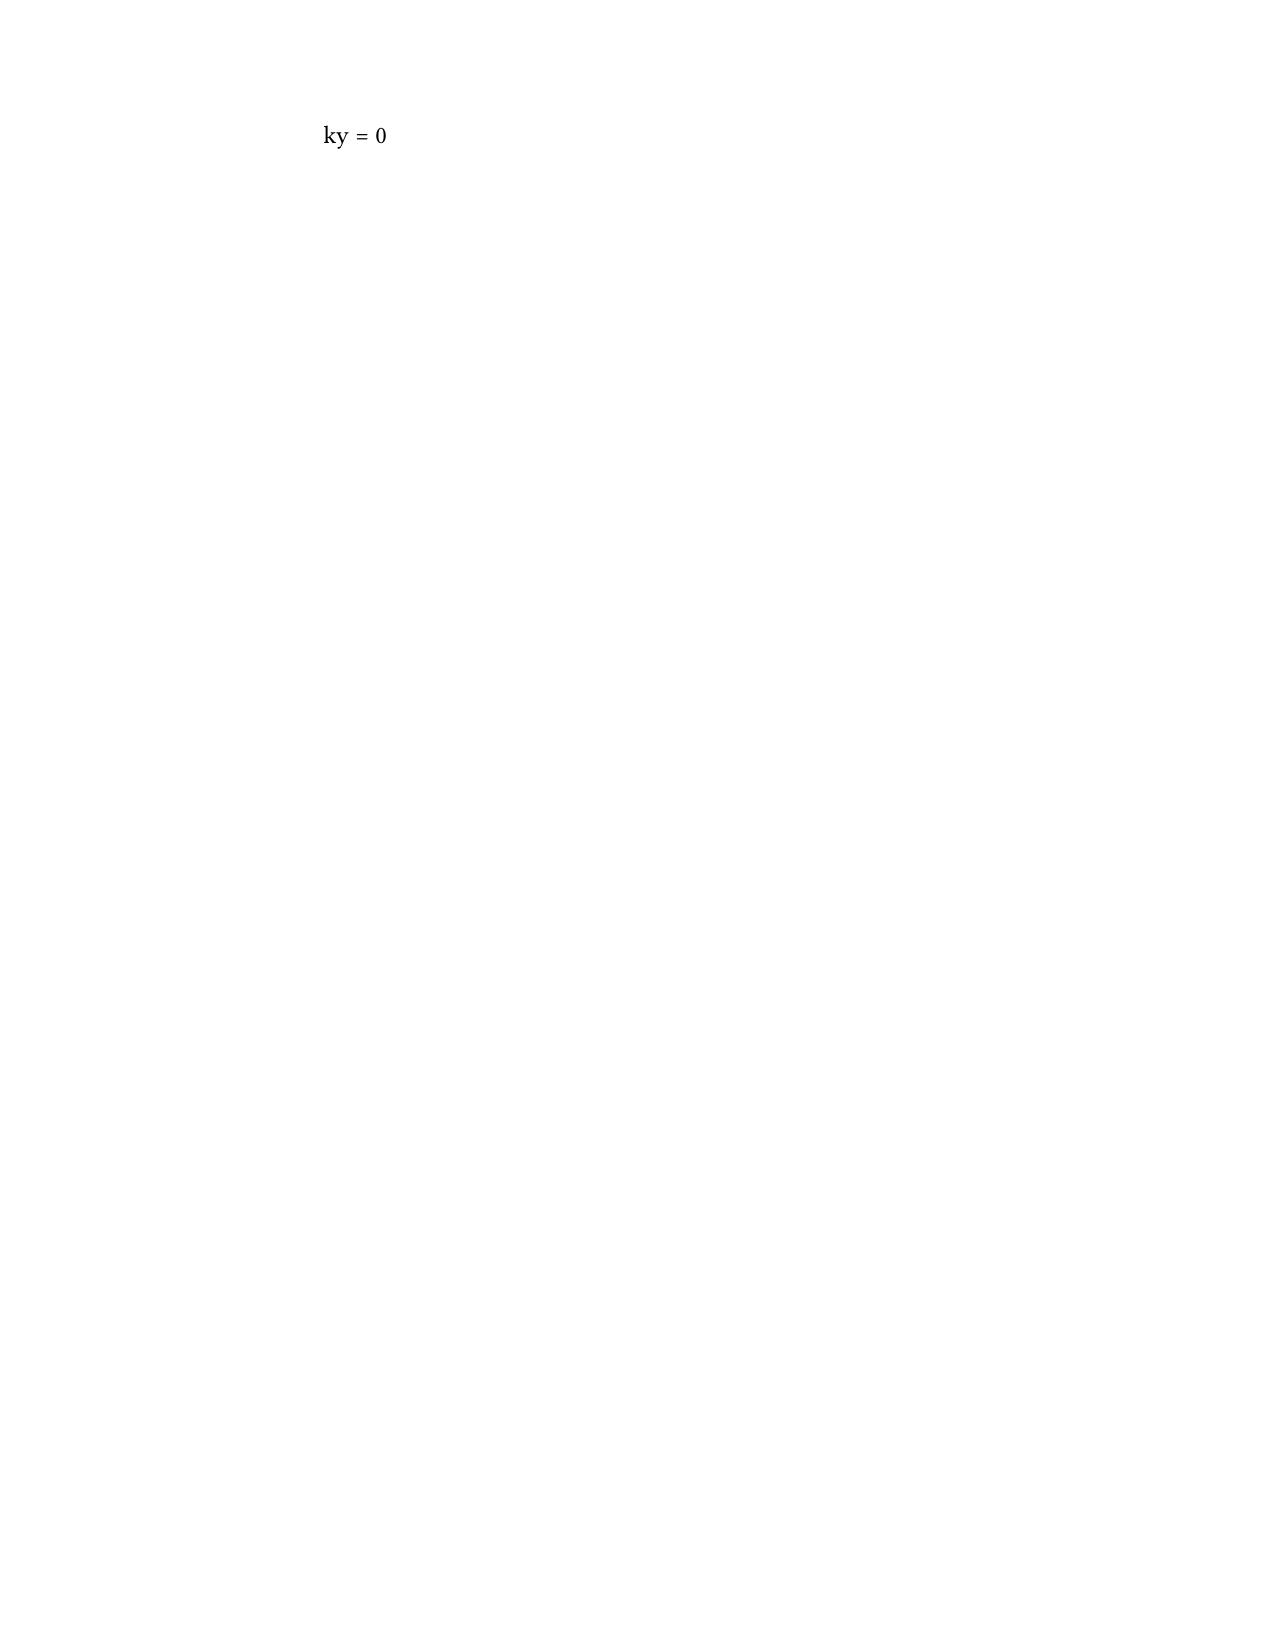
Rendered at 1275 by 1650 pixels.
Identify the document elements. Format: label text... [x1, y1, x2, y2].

table_cell ky = 0 [320, 118, 432, 153]
table_cell [118, 118, 320, 153]
table_cell [521, 118, 1157, 153]
table_cell [432, 118, 521, 153]
